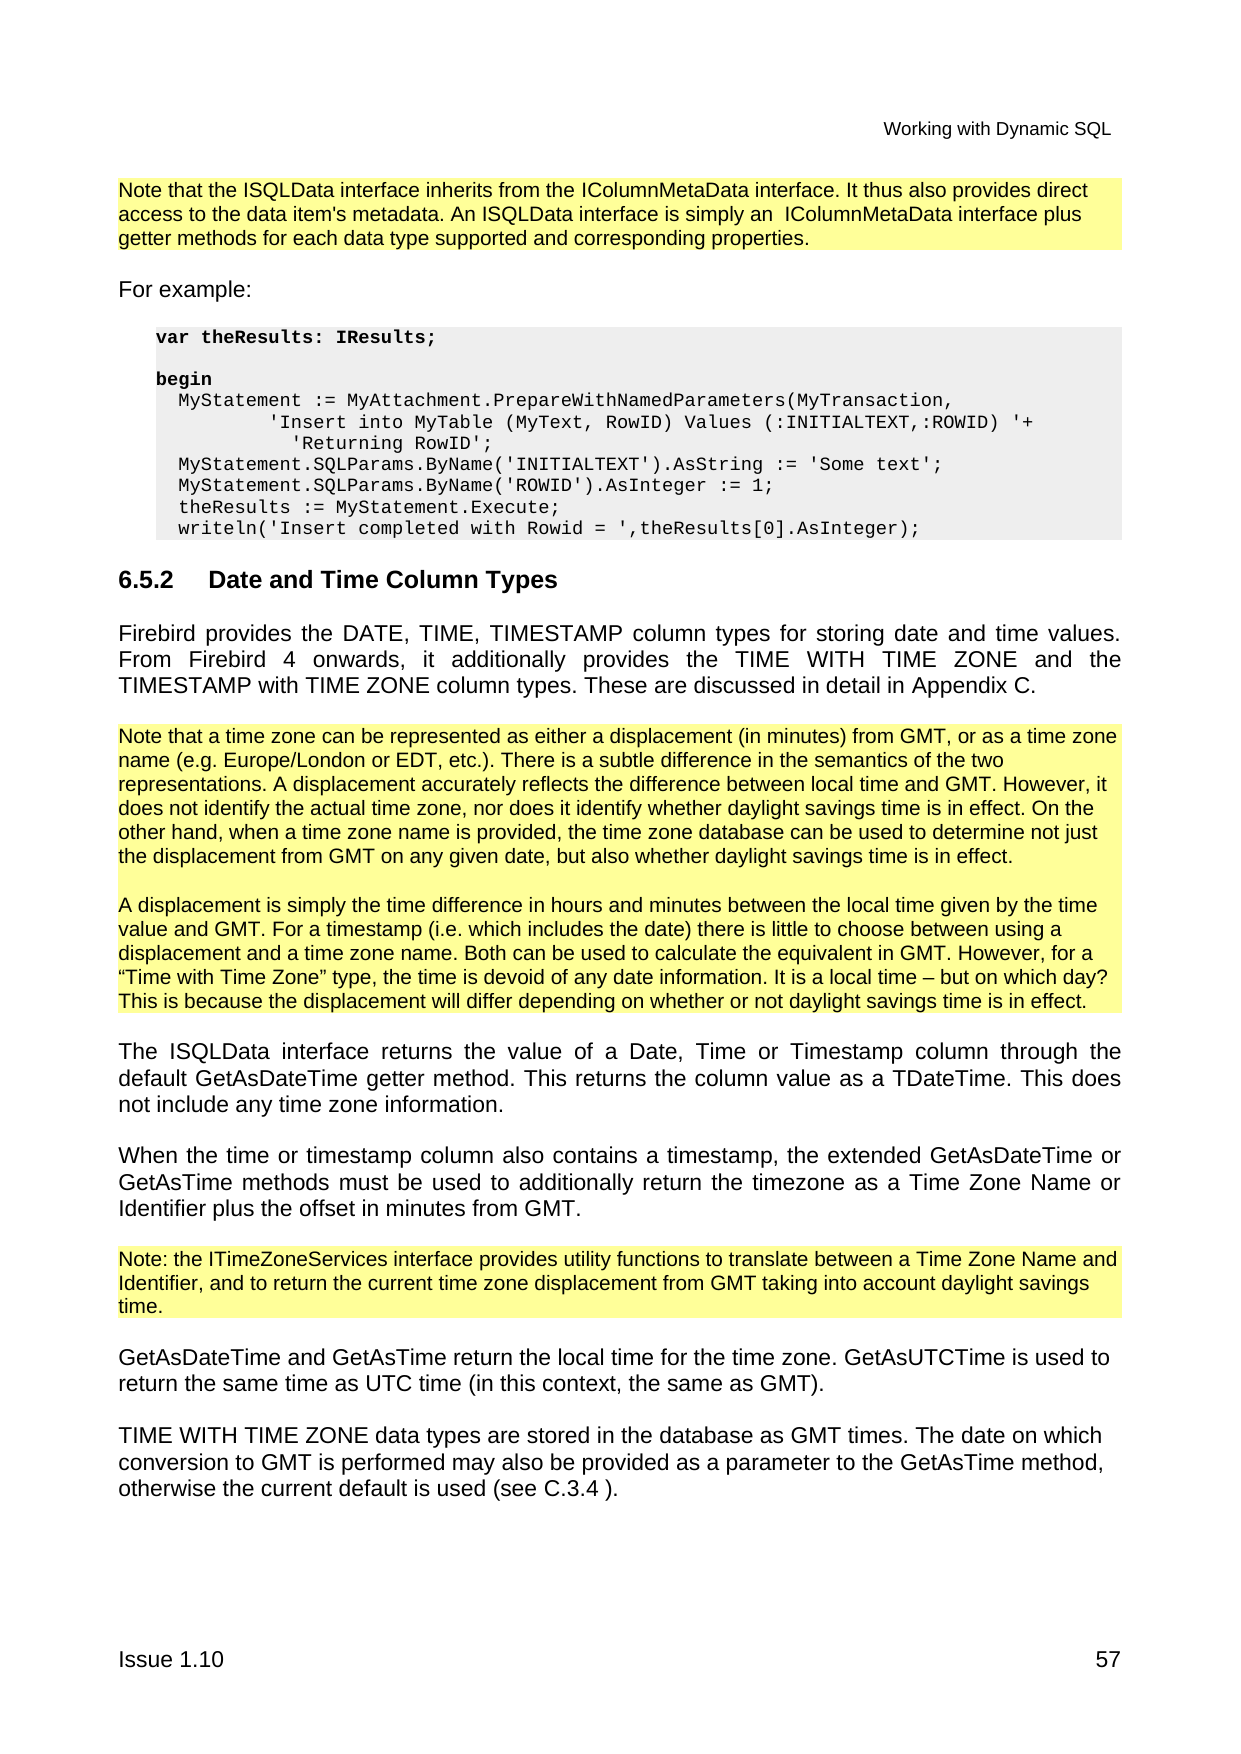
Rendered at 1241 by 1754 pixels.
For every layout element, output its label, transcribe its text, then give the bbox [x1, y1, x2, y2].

text Note that a time zone can be represented as either a displacement (in minutes) from GMT, or as a time zone name (e.g. Europe/London or EDT, etc.). There is a subtle difference in the semantics of the two representations. A displacement accurately reflects the difference between local time and GMT. However, it does not identify the actual time zone, nor does it identify whether daylight savings time is in effect. On the other hand, when a time zone name is provided, the time zone database can be used to determine not just the displacement from GMT on any given date, but also whether daylight savings time is in effect. [118, 724, 1122, 867]
text theResults := MyStatement.Execute; [156, 497, 1122, 519]
text writeln('Insert completed with Rowid = ',theResults[0].AsInteger); [156, 519, 1122, 540]
text MyStatement := MyAttachment.PrepareWithNamedParameters(MyTransaction, [156, 391, 1122, 412]
text begin [156, 370, 1122, 391]
text 'Insert into MyTable (MyText, RowID) Values (:INITIALTEXT,:ROWID) '+ [156, 412, 1122, 434]
text TIME WITH TIME ZONE data types are stored in the database as GMT times. The date on which conversion to GMT is performed may also be provided as a parameter to the GetAsTime method, otherwise the current default is used (see C.3.4). [118, 1422, 1122, 1501]
subtitle Date and Time Column Types [118, 565, 1122, 594]
text GetAsDateTime and GetAsTime return the local time for the time zone. GetAsUTCTime is used to return the same time as UTC time (in this context, the same as GMT). [118, 1344, 1122, 1397]
text The ISQLData interface returns the value of a Date, Time or Timestamp column through the default GetAsDateTime getter method. This returns the column value as a TDateTime. This does not include any time zone information. [118, 1038, 1122, 1117]
text Note that the ISQLData interface inherits from the IColumnMetaData interface. It thus also provides direct access to the data item's metadata. An ISQLData interface is simply an IColumnMetaData interface plus getter methods for each data type supported and corresponding properties. [118, 178, 1122, 250]
text For example: [118, 276, 1122, 302]
text MyStatement.SQLParams.ByName('ROWID').AsInteger := 1; [156, 476, 1122, 497]
text MyStatement.SQLParams.ByName('INITIALTEXT').AsString := 'Some text'; [156, 455, 1122, 476]
text Firebird provides the DATE, TIME, TIMESTAMP column types for storing date and time values. From Firebird 4 onwards, it additionally provides the TIME WITH TIME ZONE and the TIMESTAMP with TIME ZONE column types. These are discussed in detail in Appendix C. [118, 620, 1122, 699]
text A displacement is simply the time difference in hours and minutes between the local time given by the time value and GMT. For a timestamp (i.e. which includes the date) there is little to choose between using a displacement and a time zone name. Both can be used to calculate the equivalent in GMT. However, for a “Time with Time Zone” type, the time is devoid of any date information. It is a local time – but on which day? This is because the displacement will differ depending on whether or not daylight savings time is in effect. [118, 893, 1122, 1013]
text 'Returning RowID'; [156, 434, 1122, 455]
text Note: the ITimeZoneServices interface provides utility functions to translate between a Time Zone Name and Identifier, and to return the current time zone displacement from GMT taking into account daylight savings time. [118, 1246, 1122, 1318]
text When the time or timestamp column also contains a timestamp, the extended GetAsDateTime or GetAsTime methods must be used to additionally return the timezone as a Time Zone Name or Identifier plus the offset in minutes from GMT. [118, 1142, 1122, 1221]
text var theResults: IResults; [156, 327, 1122, 349]
